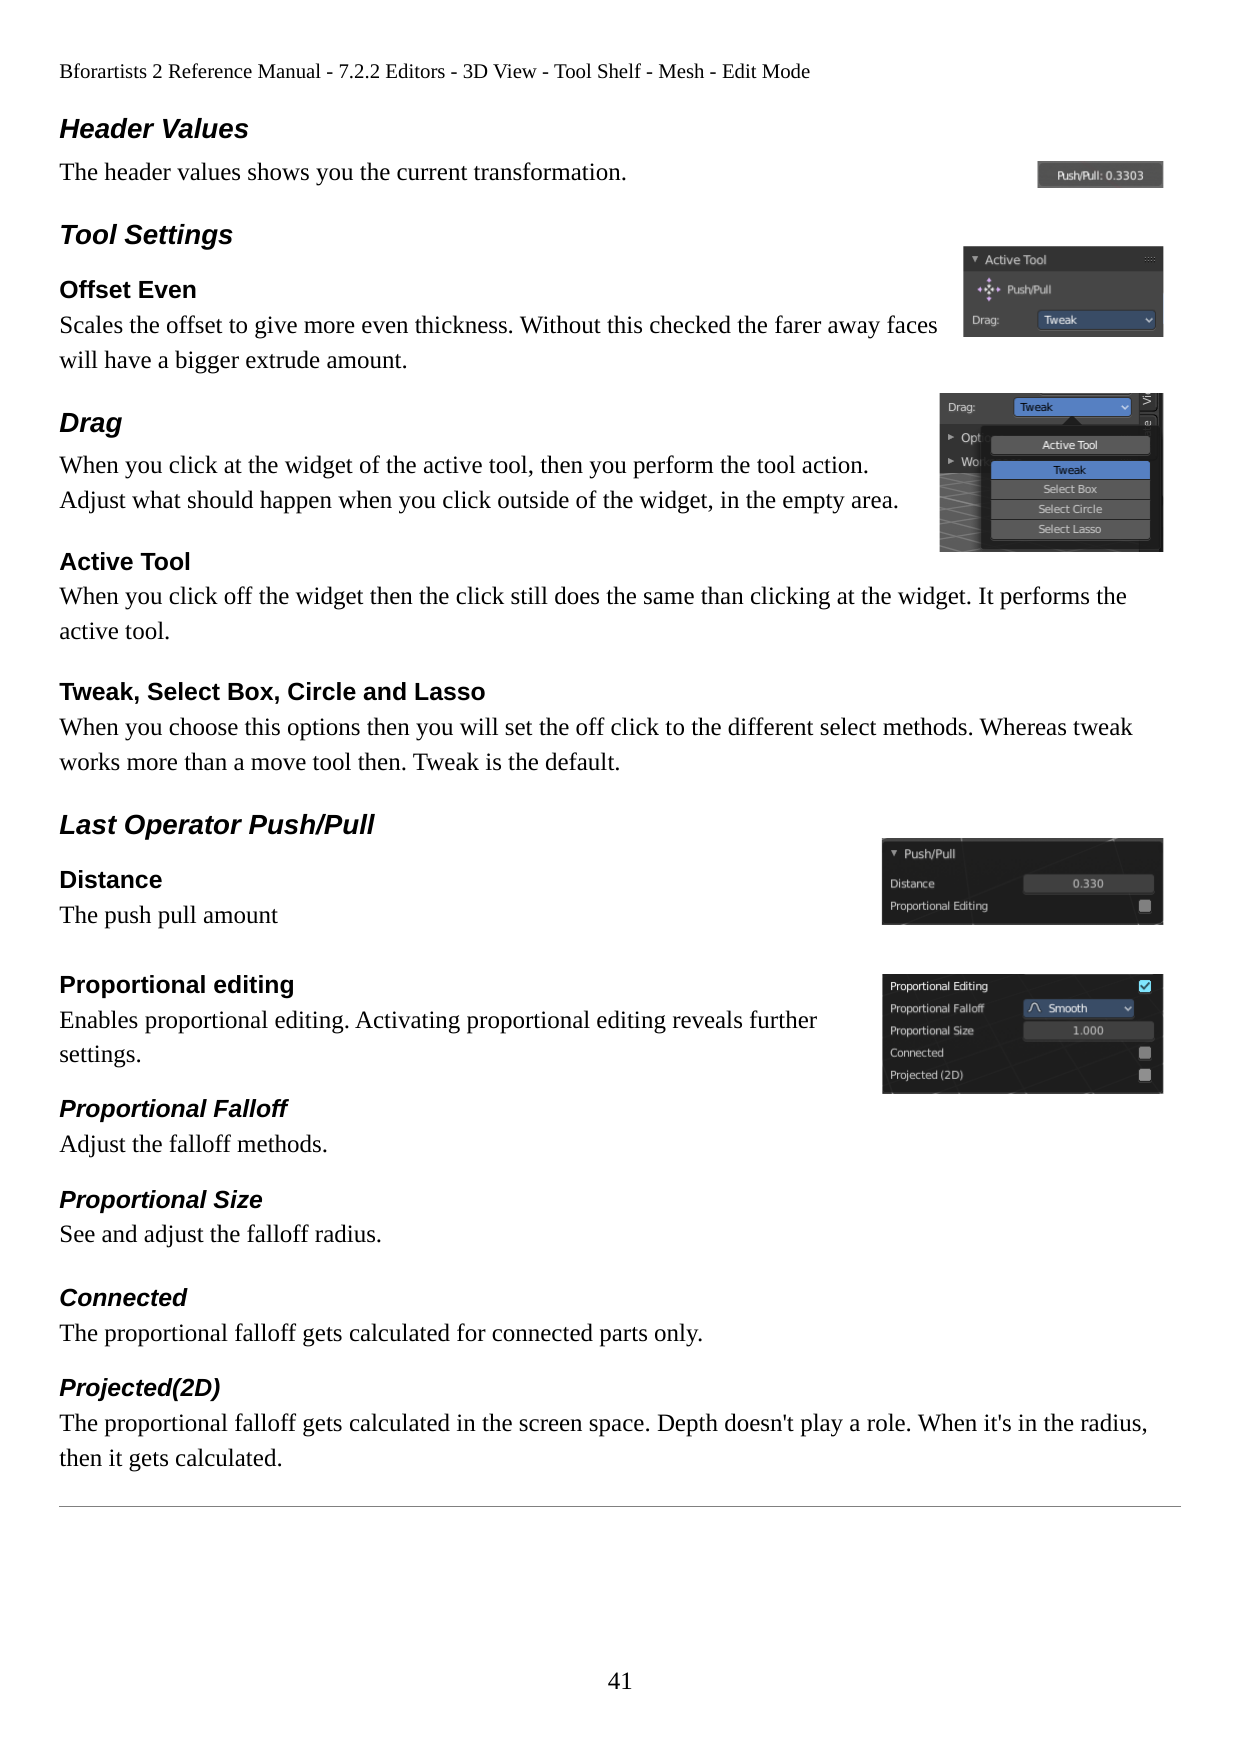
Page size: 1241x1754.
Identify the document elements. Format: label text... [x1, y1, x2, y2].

text The push pull amount [59, 900, 1181, 929]
text The proportional falloff gets calculated in the screen space. Depth doesn't play a role. When it's in the radius, then it gets calculated. [59, 1408, 1181, 1471]
subtitle Active Tool [59, 547, 1181, 575]
picture [939, 393, 1164, 552]
subtitle [1164, 275, 1181, 304]
subtitle Proportional editing [59, 970, 1181, 998]
subtitle Proportional Falloff [59, 1094, 1181, 1123]
picture [963, 246, 1164, 337]
text Enables proportional editing. Activating proportional editing reveals further settings. [59, 1005, 882, 1068]
text See and adjust the falloff radius. [59, 1219, 1181, 1248]
subtitle Distance [59, 865, 881, 894]
picture [881, 838, 1164, 925]
picture [882, 974, 1164, 1094]
subtitle [1164, 406, 1181, 438]
subtitle Drag [59, 406, 939, 438]
subtitle Projected(2D) [59, 1373, 1181, 1402]
text The proportional falloff gets calculated for connected parts only. [59, 1318, 1181, 1347]
subtitle Header Values [59, 113, 1181, 144]
text Scales the offset to give more even thickness. Without this checked the farer away faces will have a bigger extrude amount. [59, 310, 1181, 373]
subtitle Proportional Size [59, 1185, 1181, 1213]
subtitle Connected [59, 1283, 1181, 1312]
text The header values shows you the current transformation. [59, 157, 1181, 186]
subtitle Tweak, Select Box, Circle and Lasso [59, 677, 1181, 706]
text When you click at the widget of the active tool, then you perform the tool action. Adjust what should happen when you click outside of the widget, in the empty area. [59, 451, 939, 514]
picture [1037, 161, 1164, 188]
text When you choose this options then you will set the off click to the different select methods. Whereas tweak works more than a move tool then. Tweak is the default. [59, 712, 1181, 776]
text Adjust the falloff methods. [59, 1129, 1181, 1158]
subtitle [1164, 865, 1181, 894]
text When you click off the widget then the click still does the same than clicking at the widget. It performs the active tool. [59, 581, 1181, 645]
subtitle Last Operator Push/Pull [59, 808, 1181, 840]
subtitle Tool Settings [59, 218, 1181, 250]
subtitle Offset Even [59, 275, 963, 304]
